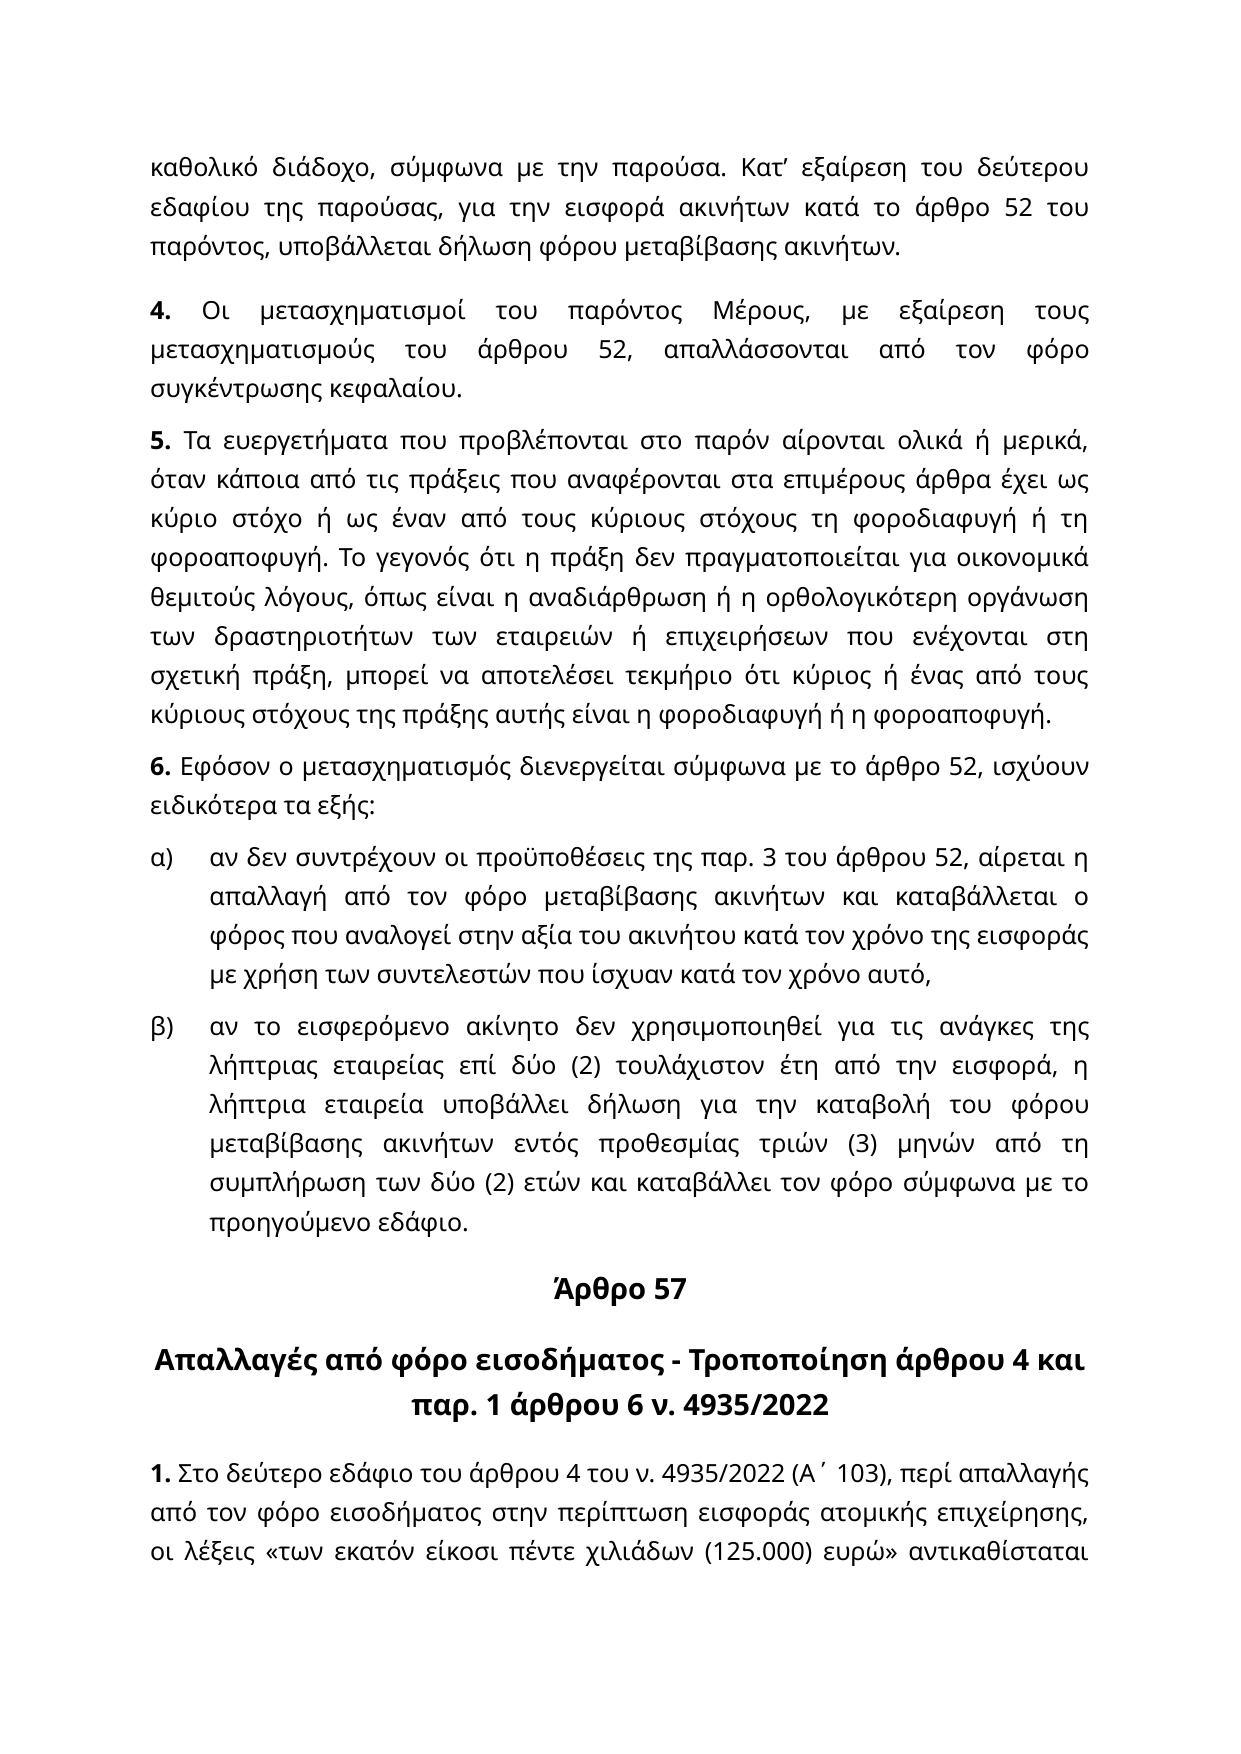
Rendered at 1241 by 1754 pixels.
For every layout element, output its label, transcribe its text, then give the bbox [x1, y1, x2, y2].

text 6. Εφόσον ο μετασχηματισμός διενεργείται σύμφωνα με το άρθρο 52, ισχύουν ειδικότερα τα εξής: [150, 748, 1090, 822]
text 4. Οι μετασχηματισμοί του παρόντος Μέρους, με εξαίρεση τους μετασχηματισμούς του άρθρου 52, απαλλάσσονται από τον φόρο συγκέντρωσης κεφαλαίου. [150, 292, 1090, 405]
text 1. Στο δεύτερο εδάφιο του άρθρου 4 του ν. 4935/2022 (Α΄ 103), περί απαλλαγής από τον φόρο εισοδήματος στην περίπτωση εισφοράς ατομικής επιχείρησης, οι λέξεις «των εκατόν είκοσι πέντε χιλιάδων (125.000) ευρώ» αντικαθίσταται [150, 1455, 1090, 1568]
text καθολικό διάδοχο, σύμφωνα με την παρούσα. Κατ’ εξαίρεση του δεύτερου εδαφίου της παρούσας, για την εισφορά ακινήτων κατά το άρθρο 52 του παρόντος, υποβάλλεται δήλωση φόρου μεταβίβασης ακινήτων. [150, 150, 1090, 262]
subtitle Απαλλαγές από φόρο εισοδήματος - Τροποποίηση άρθρου 4 και παρ. 1 άρθρου 6 ν. 4935/2022 [150, 1339, 1090, 1424]
text 5. Τα ευεργετήματα που προβλέπονται στο παρόν αίρονται ολικά ή μερικά, όταν κάποια από τις πράξεις που αναφέρονται στα επιμέρους άρθρα έχει ως κύριο στόχο ή ως έναν από τους κύριους στόχους τη φοροδιαφυγή ή τη φοροαποφυγή. Το γεγονός ότι η πράξη δεν πραγματοποιείται για οικονομικά θεμιτούς λόγους, όπως είναι η αναδιάρθρωση ή η ορθολογικότερη οργάνωση των δραστηριοτήτων των εταιρειών ή επιχειρήσεων που ενέχονται στη σχετική πράξη, μπορεί να αποτελέσει τεκμήριο ότι κύριος ή ένας από τους κύριους στόχους της πράξης αυτής είναι η φοροδιαφυγή ή η φοροαποφυγή. [150, 422, 1090, 731]
list α) αν δεν συντρέχουν οι προϋποθέσεις της παρ. 3 του άρθρου 52, αίρεται η απαλλαγή από τον φόρο μεταβίβασης ακινήτων και καταβάλλεται ο φόρος που αναλογεί στην αξία του ακινήτου κατά τον χρόνο της εισφοράς με χρήση των συντελεστών που ίσχυαν κατά τον χρόνο αυτό, [150, 839, 1090, 991]
subtitle Άρθρο 57 [150, 1268, 1090, 1308]
list β) αν το εισφερόμενο ακίνητο δεν χρησιμοποιηθεί για τις ανάγκες της λήπτριας εταιρείας επί δύο (2) τουλάχιστον έτη από την εισφορά, η λήπτρια εταιρεία υποβάλλει δήλωση για την καταβολή του φόρου μεταβίβασης ακινήτων εντός προθεσμίας τριών (3) μηνών από τη συμπλήρωση των δύο (2) ετών και καταβάλλει τον φόρο σύμφωνα με το προηγούμενο εδάφιο. [150, 1008, 1090, 1238]
